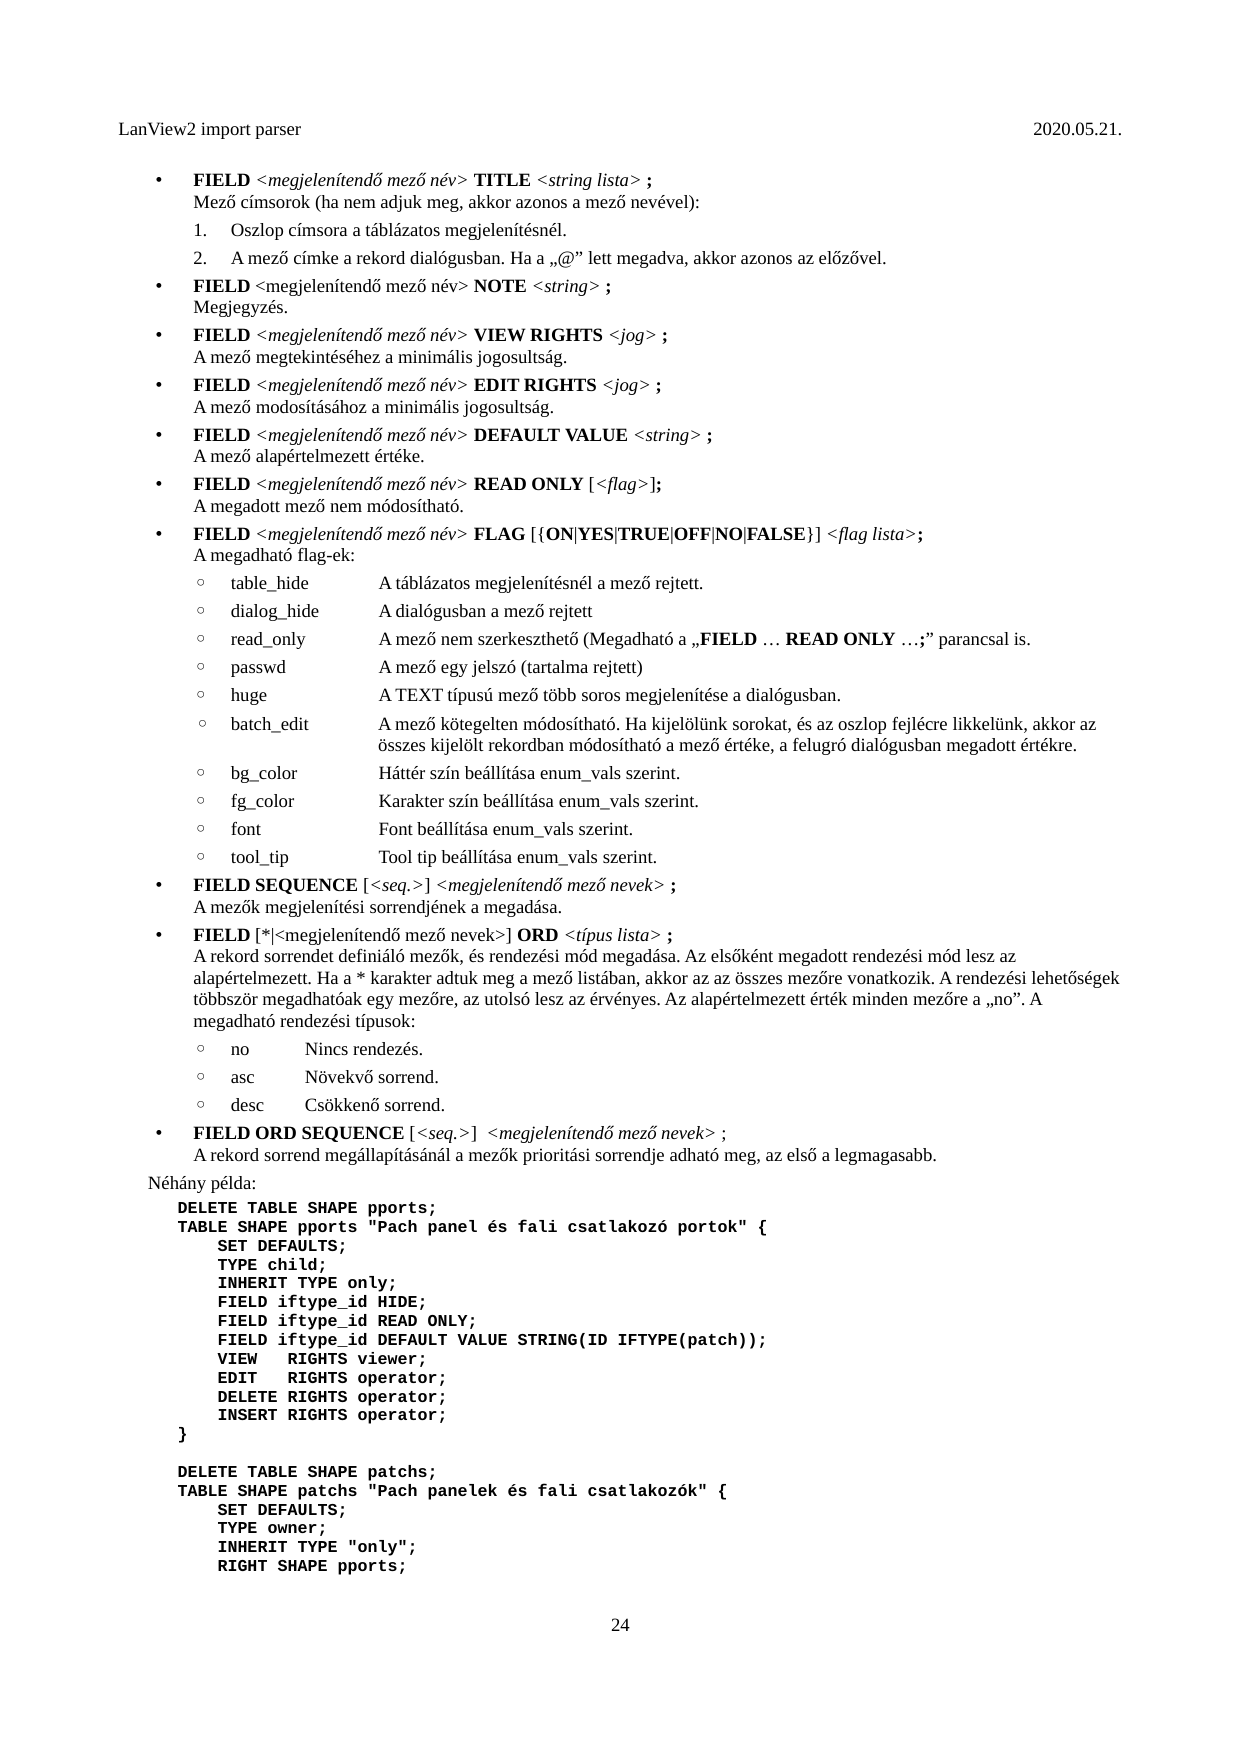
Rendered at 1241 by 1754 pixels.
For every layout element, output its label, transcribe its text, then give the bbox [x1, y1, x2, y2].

text DELETE TABLE SHAPE pports; [177, 1199, 1122, 1218]
text EDIT RIGHTS operator; [177, 1369, 1122, 1388]
list read_only A mező nem szerkeszthető (Megadható a „FIELD … READ ONLY …;” parancsal is. [193, 628, 1122, 650]
text RIGHT SHAPE pports; [177, 1558, 1122, 1577]
list desc Csökkenő sorrend. [193, 1094, 1122, 1116]
text DELETE TABLE SHAPE patchs; [177, 1463, 1122, 1482]
text FIELD iftype_id DEFAULT VALUE STRING(ID IFTYPE(patch)); [177, 1332, 1122, 1350]
list batch_edit A mező kötegelten módosítható. Ha kijelölünk sorokat, és az oszlop fejlécre likkelünk, akkor az összes kijelölt rekordban módosítható a mező értéke, a felugró dialógusban megadott értékre. [195, 712, 1122, 756]
list FIELD <megjelenítendő mező név> EDIT RIGHTS <jog> ; A mező modosításához a minimális jogosultság. [156, 374, 1122, 417]
list tool_tip Tool tip beállítása enum_vals szerint. [193, 846, 1122, 868]
text } [177, 1426, 1122, 1445]
text VIEW RIGHTS viewer; [177, 1350, 1122, 1369]
list bg_color Háttér szín beállítása enum_vals szerint. [193, 762, 1122, 783]
list fg_color Karakter szín beállítása enum_vals szerint. [193, 790, 1122, 812]
text TYPE child; [177, 1256, 1122, 1275]
list A mező címke a rekord dialógusban. Ha a „@” lett megadva, akkor azonos az előzővel. [193, 247, 1122, 268]
text INHERIT TYPE "only"; [177, 1539, 1122, 1558]
list passwd A mező egy jelszó (tartalma rejtett) [193, 656, 1122, 678]
list FIELD <megjelenítendő mező név> FLAG [{ON|YES|TRUE|OFF|NO|FALSE}] <flag lista>; A megadható flag-ek: [156, 523, 1122, 566]
text DELETE RIGHTS operator; [177, 1388, 1122, 1407]
list FIELD [*|<megjelenítendő mező nevek>] ORD <típus lista> ; A rekord sorrendet definiáló mezők, és rendezési mód megadása. Az elsőként megadott rendezési mód lesz az alapértelmezett. Ha a * karakter adtuk meg a mező listában, akkor az az összes mezőre vonatkozik. A rendezési lehetőségek többször megadhatóak egy mezőre, az utolsó lesz az érvényes. Az alapértelmezett érték minden mezőre a „no”. A megadható rendezési típusok: [156, 924, 1122, 1031]
list Oszlop címsora a táblázatos megjelenítésnél. [193, 219, 1122, 240]
list FIELD SEQUENCE [<seq.>] <megjelenítendő mező nevek> ; A mezők megjelenítési sorrendjének a megadása. [156, 874, 1122, 917]
text TABLE SHAPE pports "Pach panel és fali csatlakozó portok" { [177, 1218, 1122, 1237]
text TABLE SHAPE patchs "Pach panelek és fali csatlakozók" { [177, 1482, 1122, 1501]
list font Font beállítása enum_vals szerint. [193, 818, 1122, 839]
list FIELD <megjelenítendő mező név> VIEW RIGHTS <jog> ; A mező megtekintéséhez a minimális jogosultság. [156, 324, 1122, 367]
text SET DEFAULTS; [177, 1237, 1122, 1256]
text INSERT RIGHTS operator; [177, 1407, 1122, 1426]
text SET DEFAULTS; [177, 1501, 1122, 1520]
list FIELD <megjelenítendő mező név> NOTE <string> ; Megjegyzés. [156, 275, 1122, 318]
text FIELD iftype_id HIDE; [177, 1294, 1122, 1313]
text TYPE owner; [177, 1520, 1122, 1539]
text Néhány példa: [118, 1172, 1122, 1193]
list table_hide A táblázatos megjelenítésnél a mező rejtett. [193, 572, 1122, 594]
list huge A TEXT típusú mező több soros megjelenítése a dialógusban. [193, 684, 1122, 706]
text INHERIT TYPE only; [177, 1275, 1122, 1294]
list dialog_hide A dialógusban a mező rejtett [193, 600, 1122, 622]
list FIELD <megjelenítendő mező név> READ ONLY [<flag>]; A megadott mező nem módosítható. [156, 473, 1122, 516]
list FIELD <megjelenítendő mező név> DEFAULT VALUE <string> ; A mező alapértelmezett értéke. [156, 423, 1122, 467]
text FIELD iftype_id READ ONLY; [177, 1313, 1122, 1332]
list asc Növekvő sorrend. [193, 1066, 1122, 1087]
list FIELD ORD SEQUENCE [<seq.>] <megjelenítendő mező nevek> ; A rekord sorrend megállapításánál a mezők prioritási sorrendje adható meg, az első a legmagasabb. [156, 1122, 1122, 1165]
list no Nincs rendezés. [193, 1038, 1122, 1059]
list FIELD <megjelenítendő mező név> TITLE <string lista> ; Mező címsorok (ha nem adjuk meg, akkor azonos a mező nevével): [156, 169, 1122, 212]
